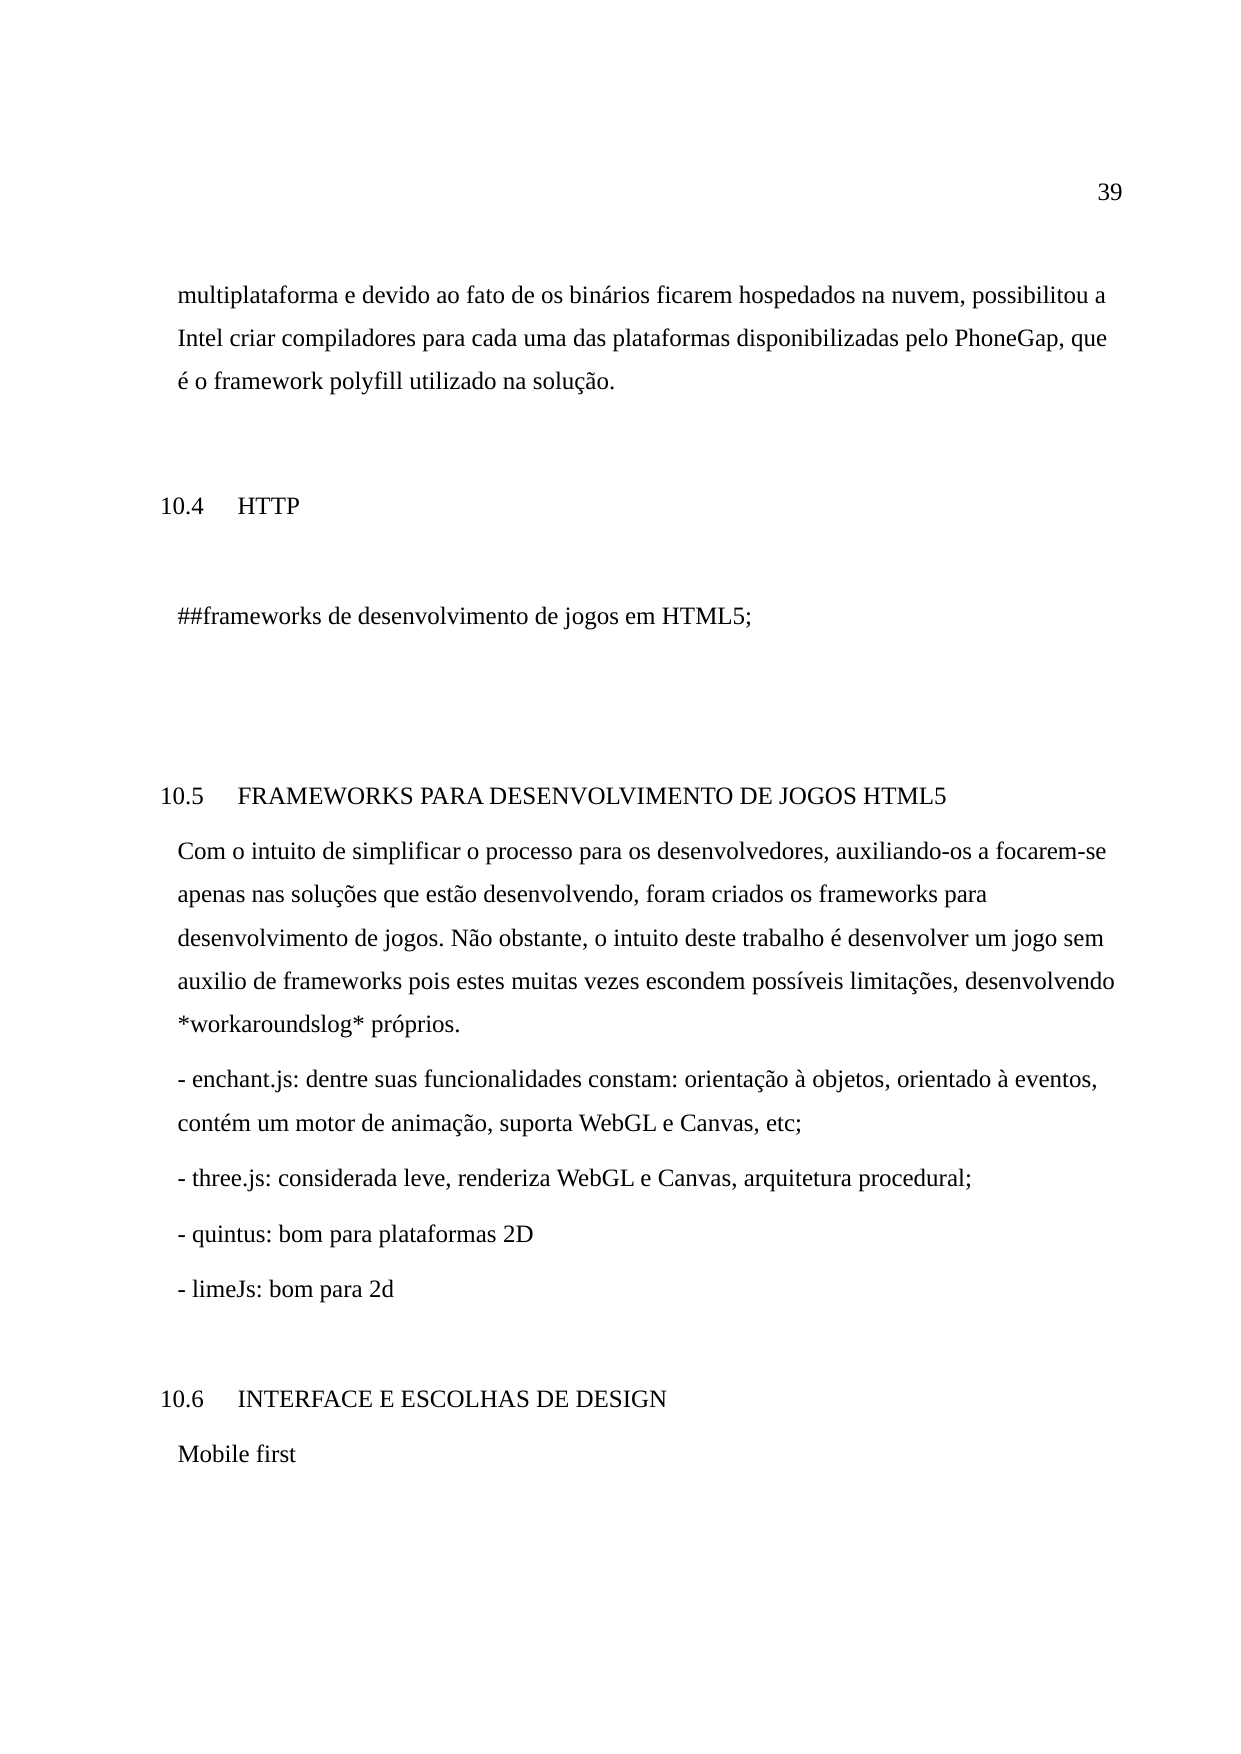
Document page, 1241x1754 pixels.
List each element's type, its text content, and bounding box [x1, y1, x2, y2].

text Mobile first [177, 1439, 1122, 1468]
text multiplataforma e devido ao fato de os binários ficarem hospedados na nuvem, possibilitou a Intel criar compiladores para cada uma das plataformas disponibilizadas pelo PhoneGap, que é o framework polyfill utilizado na solução. [177, 280, 1122, 395]
text - three.js: considerada leve, renderiza WebGL e Canvas, arquitetura procedural; [177, 1163, 1122, 1192]
text - quintus: bom para plataformas 2D [177, 1219, 1122, 1248]
text Com o intuito de simplificar o processo para os desenvolvedores, auxiliando-os a focarem-se apenas nas soluções que estão desenvolvendo, foram criados os frameworks para desenvolvimento de jogos. Não obstante, o intuito deste trabalho é desenvolver um jogo sem auxilio de frameworks pois estes muitas vezes escondem possíveis limitações, desenvolvendo *workaroundslog* próprios. [177, 836, 1122, 1038]
text - limeJs: bom para 2d [177, 1274, 1122, 1303]
subtitle HTTP [153, 491, 1122, 519]
text ##frameworks de desenvolvimento de jogos em HTML5; [177, 601, 1122, 630]
text - enchant.js: dentre suas funcionalidades constam: orientação à objetos, orientado à eventos, contém um motor de animação, suporta WebGL e Canvas, etc; [177, 1064, 1122, 1136]
subtitle INTERFACE E ESCOLHAS DE DESIGN [153, 1384, 1122, 1413]
subtitle FRAMEWORKS PARA DESENVOLVIMENTO DE JOGOS HTML5 [153, 781, 1122, 810]
